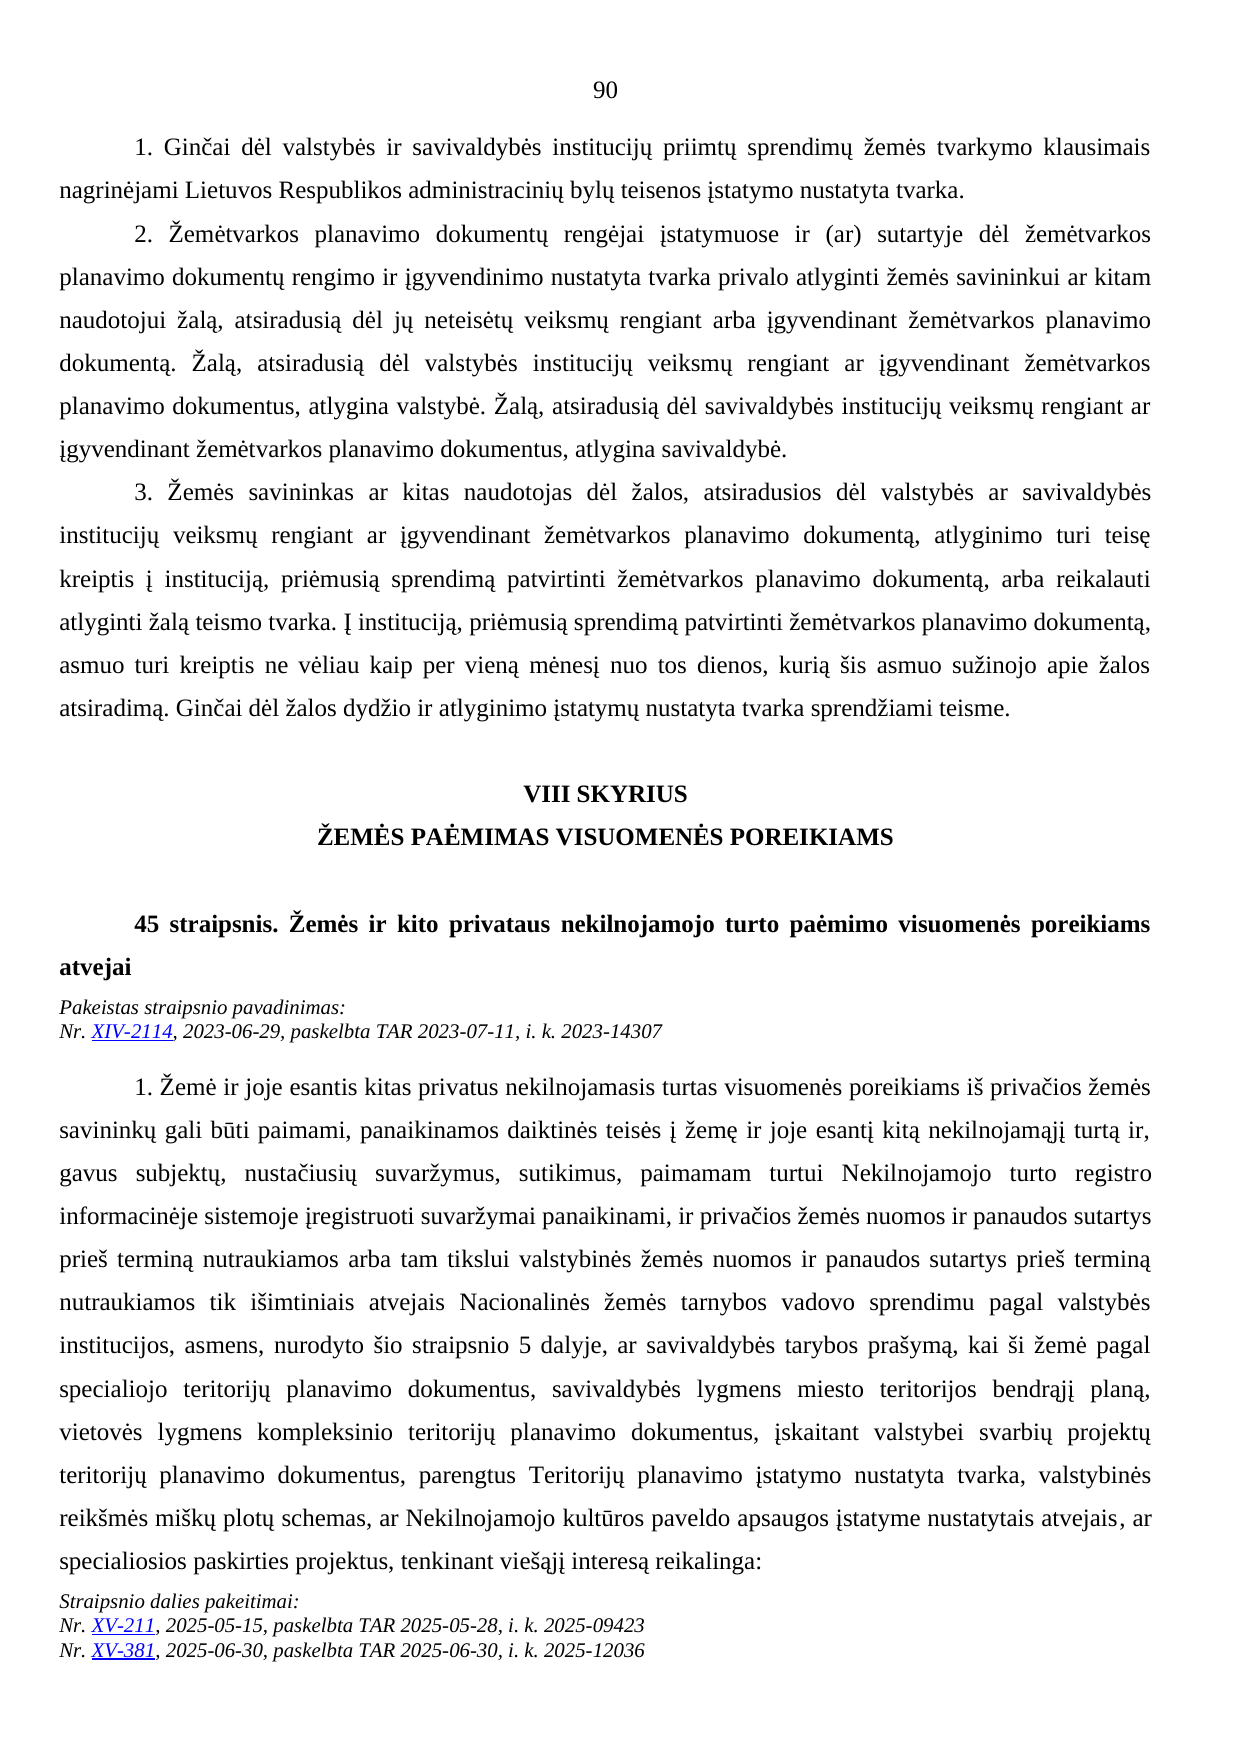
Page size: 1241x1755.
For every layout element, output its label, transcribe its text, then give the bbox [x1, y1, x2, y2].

text Pakeistas straipsnio pavadinimas: [59, 995, 1152, 1019]
text Nr. XV-381, 2025-06-30, paskelbta TAR 2025-06-30, i. k. 2025-12036 [59, 1637, 1152, 1662]
text Straipsnio dalies pakeitimai: [59, 1589, 1152, 1613]
text VIII skyrius [59, 779, 1152, 808]
text Žemės paėmimas visuomenės poreikiams [59, 822, 1152, 851]
text 2. Žemėtvarkos planavimo dokumentų rengėjai įstatymuose ir (ar) sutartyje dėl žemėtvarkos planavimo dokumentų rengimo ir įgyvendinimo nustatyta tvarka privalo atlyginti žemės savininkui ar kitam naudotojui žalą, atsiradusią dėl jų neteisėtų veiksmų rengiant arba įgyvendinant žemėtvarkos planavimo dokumentą. Žalą, atsiradusią dėl valstybės institucijų veiksmų rengiant ar įgyvendinant žemėtvarkos planavimo dokumentus, atlygina valstybė. Žalą, atsiradusią dėl savivaldybės institucijų veiksmų rengiant ar įgyvendinant žemėtvarkos planavimo dokumentus, atlygina savivaldybė. [59, 219, 1152, 463]
text 1. Ginčai dėl valstybės ir savivaldybės institucijų priimtų sprendimų žemės tvarkymo klausimais nagrinėjami Lietuvos Respublikos administracinių bylų teisenos įstatymo nustatyta tvarka. [59, 132, 1152, 204]
text 3. Žemės savininkas ar kitas naudotojas dėl žalos, atsiradusios dėl valstybės ar savivaldybės institucijų veiksmų rengiant ar įgyvendinant žemėtvarkos planavimo dokumentą, atlyginimo turi teisę kreiptis į instituciją, priėmusią sprendimą patvirtinti žemėtvarkos planavimo dokumentą, arba reikalauti atlyginti žalą teismo tvarka. Į instituciją, priėmusią sprendimą patvirtinti žemėtvarkos planavimo dokumentą, asmuo turi kreiptis ne vėliau kaip per vieną mėnesį nuo tos dienos, kurią šis asmuo sužinojo apie žalos atsiradimą. Ginčai dėl žalos dydžio ir atlyginimo įstatymų nustatyta tvarka sprendžiami teisme. [59, 477, 1152, 722]
text 1. Žemė ir joje esantis kitas privatus nekilnojamasis turtas visuomenės poreikiams iš privačios žemės savininkų gali būti paimami, panaikinamos daiktinės teisės į žemę ir joje esantį kitą nekilnojamąjį turtą ir, gavus subjektų, nustačiusių suvaržymus, sutikimus, paimamam turtui Nekilnojamojo turto registro informacinėje sistemoje įregistruoti suvaržymai panaikinami, ir privačios žemės nuomos ir panaudos sutartys prieš terminą nutraukiamos arba tam tikslui valstybinės žemės nuomos ir panaudos sutartys prieš terminą nutraukiamos tik išimtiniais atvejais Nacionalinės žemės tarnybos vadovo sprendimu pagal valstybės institucijos, asmens, nurodyto šio straipsnio 5 dalyje, ar savivaldybės tarybos prašymą, kai ši žemė pagal specialiojo teritorijų planavimo dokumentus, savivaldybės lygmens miesto teritorijos bendrąjį planą, vietovės lygmens kompleksinio teritorijų planavimo dokumentus, įskaitant valstybei svarbių projektų teritorijų planavimo dokumentus, parengtus Teritorijų planavimo įstatymo nustatyta tvarka, valstybinės reikšmės miškų plotų schemas, ar Nekilnojamojo kultūros paveldo apsaugos įstatyme nustatytais atvejais, ar specialiosios paskirties projektus, tenkinant viešąjį interesą reikalinga: [59, 1072, 1152, 1575]
text Nr. XV-211, 2025-05-15, paskelbta TAR 2025-05-28, i. k. 2025-09423 [59, 1613, 1152, 1637]
text 45 straipsnis. Žemės ir kito privataus nekilnojamojo turto paėmimo visuomenės poreikiams atvejai [59, 909, 1152, 981]
text Nr. XIV-2114, 2023-06-29, paskelbta TAR 2023-07-11, i. k. 2023-14307 [59, 1019, 1152, 1043]
